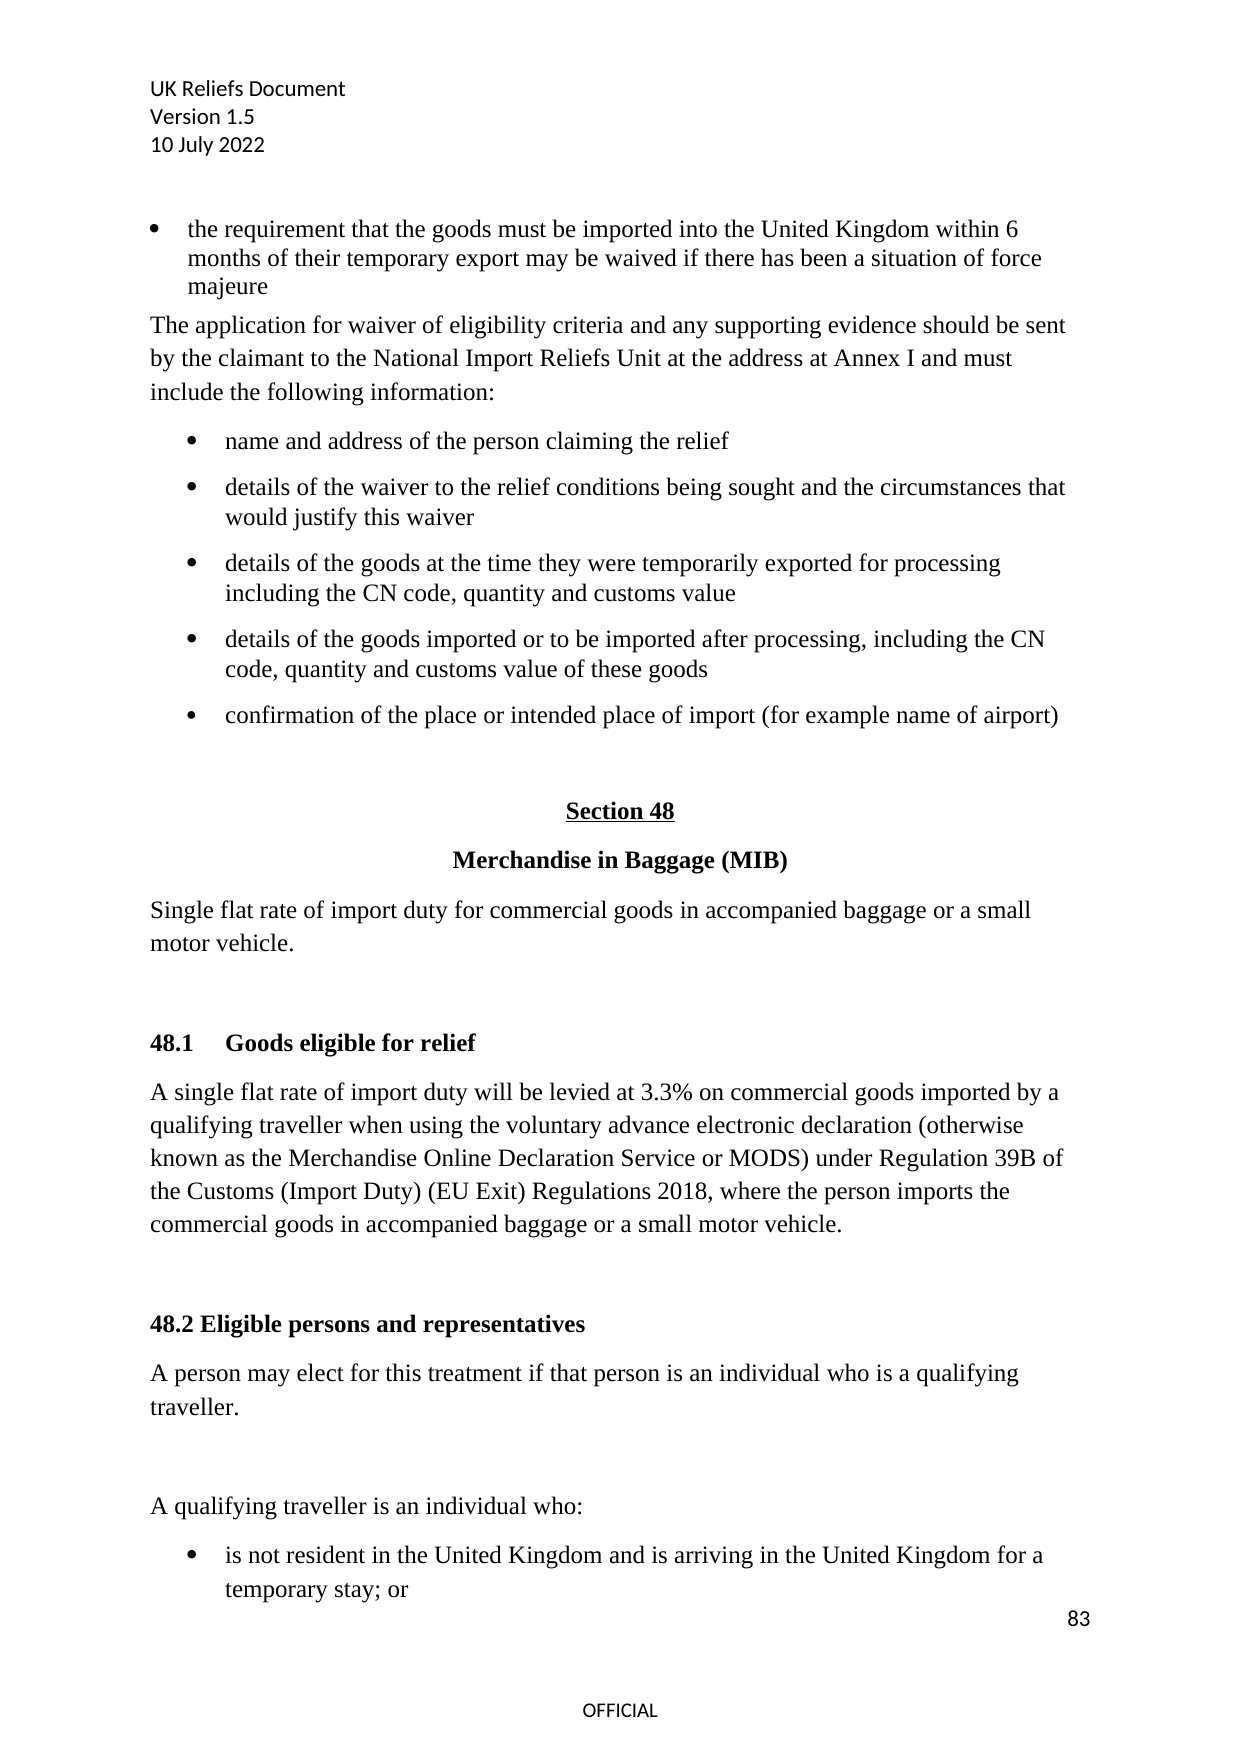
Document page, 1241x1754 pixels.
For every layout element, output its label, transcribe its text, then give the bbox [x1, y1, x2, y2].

list is not resident in the United Kingdom and is arriving in the United Kingdom for a temporary stay; or [187, 1541, 1090, 1602]
list details of the waiver to the relief conditions being sought and the circumstances that would justify this waiver [187, 472, 1090, 531]
text Single flat rate of import duty for commercial goods in accompanied baggage or a small motor vehicle. [150, 895, 1090, 957]
text 48.1 Goods eligible for relief [150, 1028, 1090, 1056]
list confirmation of the place or intended place of import (for example name of airport) [187, 700, 1090, 729]
text A single flat rate of import duty will be levied at 3.3% on commercial goods imported by a qualifying traveller when using the voluntary advance electronic declaration (otherwise known as the Merchandise Online Declaration Service or MODS) under Regulation 39B of the Customs (Import Duty) (EU Exit) Regulations 2018, where the person imports the commercial goods in accompanied baggage or a small motor vehicle. [150, 1077, 1090, 1238]
text Section 48 [150, 796, 1090, 825]
list the requirement that the goods must be imported into the United Kingdom within 6 months of their temporary export may be waived if there has been a situation of force majeure [150, 214, 1090, 300]
list name and address of the person claiming the relief [187, 426, 1090, 455]
text A qualifying traveller is an individual who: [150, 1491, 1090, 1520]
text 48.2 Eligible persons and representatives [150, 1309, 1090, 1338]
text A person may elect for this treatment if that person is an individual who is a qualifying traveller. [150, 1358, 1090, 1420]
text Merchandise in Baggage (MIB) [150, 846, 1090, 874]
text The application for waiver of eligibility criteria and any supporting evidence should be sent by the claimant to the National Import Reliefs Unit at the address at Annex I and must include the following information: [150, 311, 1090, 405]
list details of the goods imported or to be imported after processing, including the CN code, quantity and customs value of these goods [187, 624, 1090, 682]
list details of the goods at the time they were temporarily exported for processing including the CN code, quantity and customs value [187, 548, 1090, 607]
